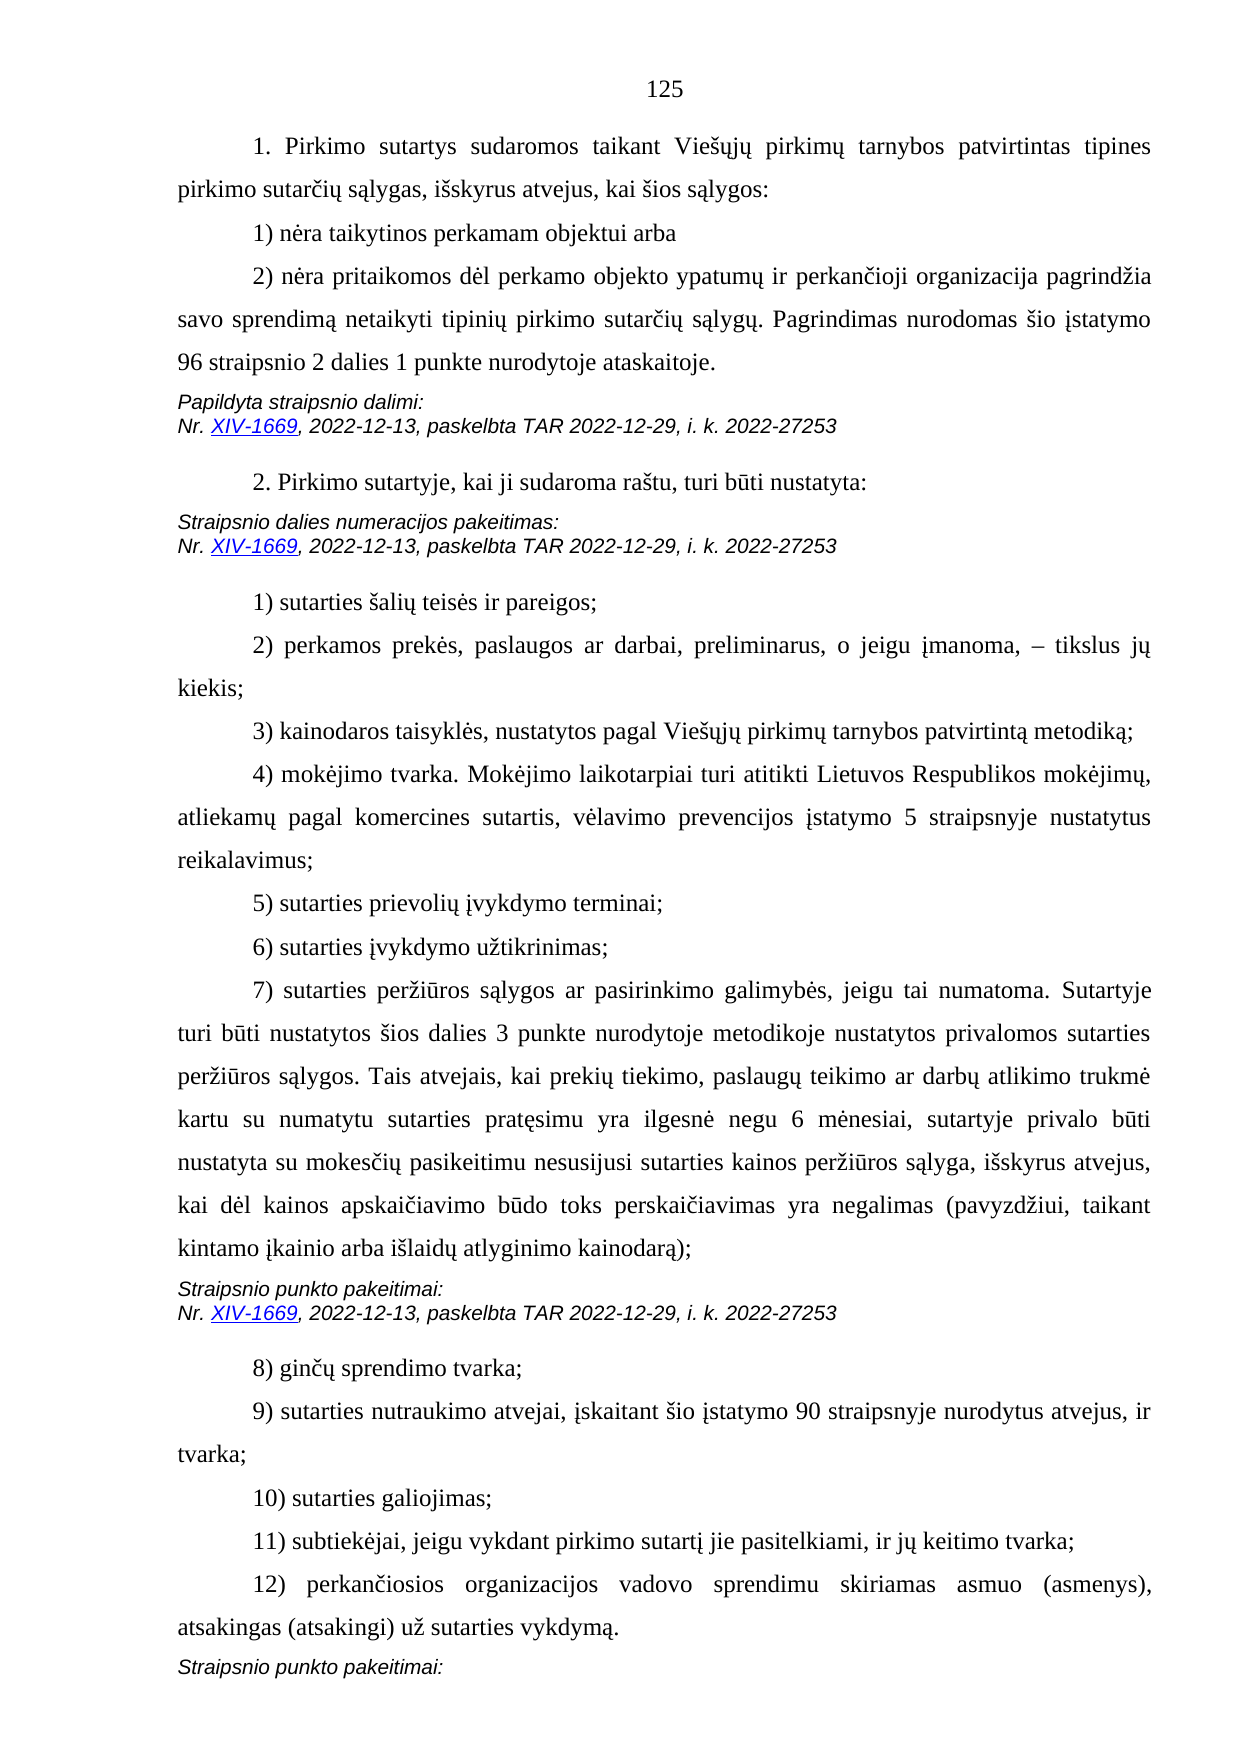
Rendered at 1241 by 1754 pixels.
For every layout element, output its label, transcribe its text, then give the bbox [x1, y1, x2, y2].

text Nr. XIV-1669, 2022-12-13, paskelbta TAR 2022-12-29, i. k. 2022-27253 [177, 1301, 1152, 1324]
text 1) nėra taikytinos perkamam objektui arba [177, 218, 1152, 246]
text 9) sutarties nutraukimo atvejai, įskaitant šio įstatymo 90 straipsnyje nurodytus atvejus, ir tvarka; [177, 1396, 1152, 1468]
text 6) sutarties įvykdymo užtikrinimas; [177, 932, 1152, 960]
text 1. Pirkimo sutartys sudaromos taikant Viešųjų pirkimų tarnybos patvirtintas tipines pirkimo sutarčių sąlygas, išskyrus atvejus, kai šios sąlygos: [177, 131, 1152, 203]
text 2. Pirkimo sutartyje, kai ji sudaroma raštu, turi būti nustatyta: [177, 467, 1152, 496]
text 7) sutarties peržiūros sąlygos ar pasirinkimo galimybės, jeigu tai numatoma. Sutartyje turi būti nustatytos šios dalies 3 punkte nurodytoje metodikoje nustatytos privalomos sutarties peržiūros sąlygos. Tais atvejais, kai prekių tiekimo, paslaugų teikimo ar darbų atlikimo trukmė kartu su numatytu sutarties pratęsimu yra ilgesnė negu 6 mėnesiai, sutartyje privalo būti nustatyta su mokesčių pasikeitimu nesusijusi sutarties kainos peržiūros sąlyga, išskyrus atvejus, kai dėl kainos apskaičiavimo būdo toks perskaičiavimas yra negalimas (pavyzdžiui, taikant kintamo įkainio arba išlaidų atlyginimo kainodarą); [177, 975, 1152, 1262]
text 1) sutarties šalių teisės ir pareigos; [177, 587, 1152, 615]
text Nr. XIV-1669, 2022-12-13, paskelbta TAR 2022-12-29, i. k. 2022-27253 [177, 534, 1152, 558]
text Straipsnio punkto pakeitimai: [177, 1277, 1152, 1301]
text 4) mokėjimo tvarka. Mokėjimo laikotarpiai turi atitikti Lietuvos Respublikos mokėjimų, atliekamų pagal komercines sutartis, vėlavimo prevencijos įstatymo 5 straipsnyje nustatytus reikalavimus; [177, 759, 1152, 874]
text 12) perkančiosios organizacijos vadovo sprendimu skiriamas asmuo (asmenys), atsakingas (atsakingi) už sutarties vykdymą. [177, 1569, 1152, 1641]
text Straipsnio dalies numeracijos pakeitimas: [177, 510, 1152, 534]
text 11) subtiekėjai, jeigu vykdant pirkimo sutartį jie pasitelkiami, ir jų keitimo tvarka; [177, 1526, 1152, 1554]
text 2) nėra pritaikomos dėl perkamo objekto ypatumų ir perkančioji organizacija pagrindžia savo sprendimą netaikyti tipinių pirkimo sutarčių sąlygų. Pagrindimas nurodomas šio įstatymo 96 straipsnio 2 dalies 1 punkte nurodytoje ataskaitoje. [177, 261, 1152, 376]
text 10) sutarties galiojimas; [177, 1483, 1152, 1511]
text 8) ginčų sprendimo tvarka; [177, 1353, 1152, 1382]
text Nr. XIV-1669, 2022-12-13, paskelbta TAR 2022-12-29, i. k. 2022-27253 [177, 414, 1152, 438]
text 3) kainodaros taisyklės, nustatytos pagal Viešųjų pirkimų tarnybos patvirtintą metodiką; [177, 716, 1152, 745]
text 5) sutarties prievolių įvykdymo terminai; [177, 888, 1152, 917]
text Papildyta straipsnio dalimi: [177, 390, 1152, 414]
text Straipsnio punkto pakeitimai: [177, 1655, 1152, 1679]
text 2) perkamos prekės, paslaugos ar darbai, preliminarus, o jeigu įmanoma, – tikslus jų kiekis; [177, 630, 1152, 702]
